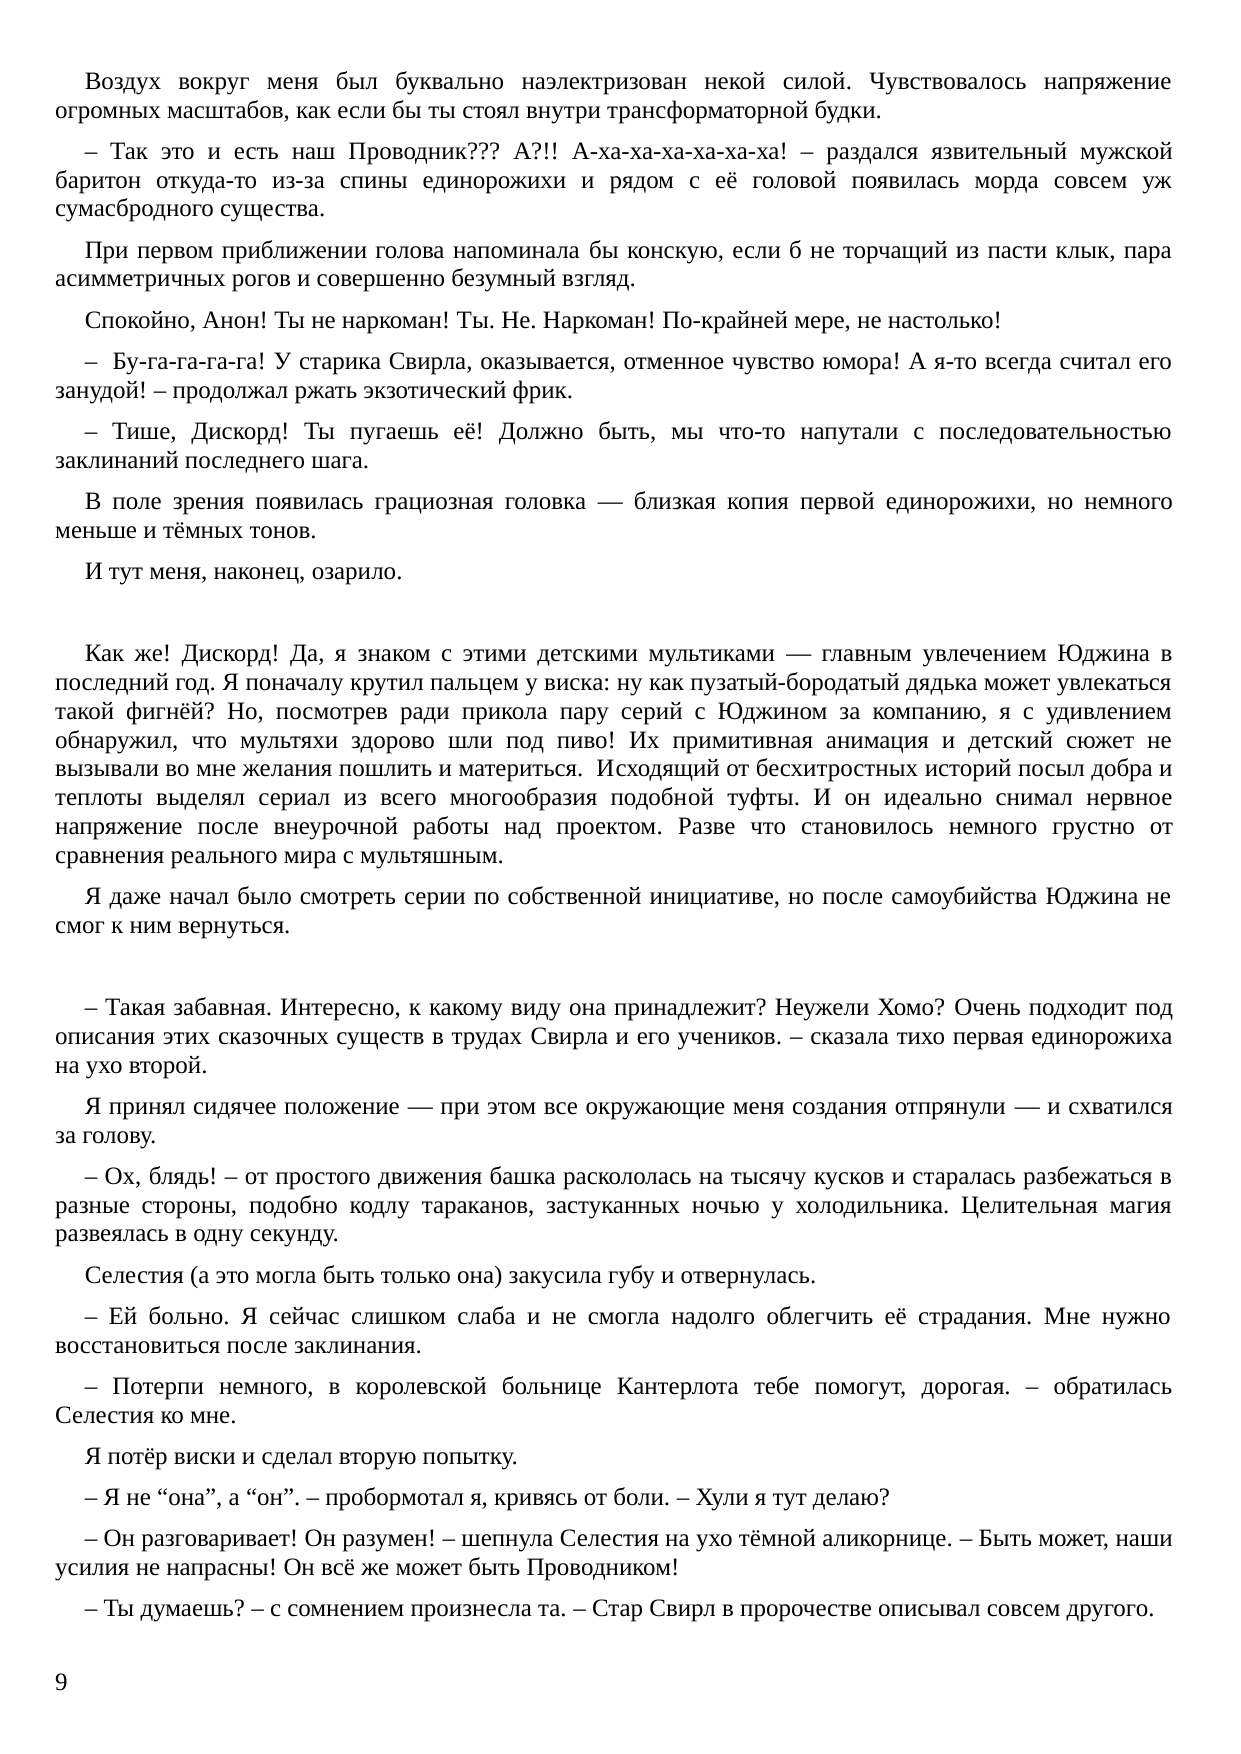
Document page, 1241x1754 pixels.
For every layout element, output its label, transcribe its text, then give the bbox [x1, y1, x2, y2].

text – Я не “она”, а “он”. – пробормотал я, кривясь от боли. – Хули я тут делаю? [55, 1482, 1173, 1511]
text Спокойно, Анон! Ты не наркоман! Ты. Не. Наркоман! По-крайней мере, не настолько! [55, 305, 1173, 333]
text Я потёр виски и сделал вторую попытку. [55, 1441, 1173, 1470]
text – Бу-га-га-га-га! У старика Свирла, оказывается, отменное чувство юмора! А я-то всегда считал его занудой! – продолжал ржать экзотический фрик. [55, 346, 1173, 403]
text – Ты думаешь? – с сомнением произнесла та. – Стар Свирл в пророчестве описывал совсем другого. [55, 1593, 1173, 1622]
text В поле зрения появилась грациозная головка — близкая копия первой единорожихи, но немного меньше и тёмных тонов. [55, 486, 1173, 543]
text Я принял сидячее положение — при этом все окружающие меня создания отпрянули — и схватился за голову. [55, 1091, 1173, 1148]
text Как же! Дискорд! Да, я знаком с этими детскими мультиками — главным увлечением Юджина в последний год. Я поначалу крутил пальцем у виска: ну как пузатый-бородатый дядька может увлекаться такой фигнёй? Но, посмотрев ради прикола пару серий с Юджином за компанию, я с удивлением обнаружил, что мультяхи здорово шли под пиво! Их примитивная анимация и детский сюжет не вызывали во мне желания пошлить и материться. Исходящий от бесхитростных историй посыл добра и теплоты выделял сериал из всего многообразия подобной туфты. И он идеально снимал нервное напряжение после внеурочной работы над проектом. Разве что становилось немного грустно от сравнения реального мира с мультяшным. [55, 638, 1173, 868]
text – Такая забавная. Интересно, к какому виду она принадлежит? Неужели Хомо? Очень подходит под описания этих сказочных существ в трудах Свирла и его учеников. – сказала тихо первая единорожиха на ухо второй. [55, 992, 1173, 1078]
text – Так это и есть наш Проводник??? А?!! А-ха-ха-ха-ха-ха-ха! – раздался язвительный мужской баритон откуда-то из-за спины единорожихи и рядом с её головой появилась морда совсем уж сумасбродного существа. [55, 136, 1173, 222]
text Селестия (а это могла быть только она) закусила губу и отвернулась. [55, 1260, 1173, 1288]
text – Тише, Дискорд! Ты пугаешь её! Должно быть, мы что-то напутали с последовательностью заклинаний последнего шага. [55, 416, 1173, 473]
text И тут меня, наконец, озарило. [55, 556, 1173, 585]
text – Потерпи немного, в королевской больнице Кантерлота тебе помогут, дорогая. – обратилась Селестия ко мне. [55, 1371, 1173, 1428]
text – Он разговаривает! Он разумен! – шепнула Селестия на ухо тёмной аликорнице. – Быть может, наши усилия не напрасны! Он всё же может быть Проводником! [55, 1523, 1173, 1581]
text – Ох, блядь! – от простого движения башка раскололась на тысячу кусков и старалась разбежаться в разные стороны, подобно кодлу тараканов, застуканных ночью у холодильника. Целительная магия развеялась в одну секунду. [55, 1161, 1173, 1247]
text – Ей больно. Я сейчас слишком слаба и не смогла надолго облегчить её страдания. Мне нужно восстановиться после заклинания. [55, 1301, 1173, 1358]
text Я даже начал было смотреть серии по собственной инициативе, но после самоубийства Юджина не смог к ним вернуться. [55, 881, 1173, 938]
text Воздух вокруг меня был буквально наэлектризован некой силой. Чувствовалось напряжение огромных масштабов, как если бы ты стоял внутри трансформаторной будки. [55, 66, 1173, 123]
text При первом приближении голова напоминала бы конскую, если б не торчащий из пасти клык, пара асимметричных рогов и совершенно безумный взгляд. [55, 235, 1173, 292]
